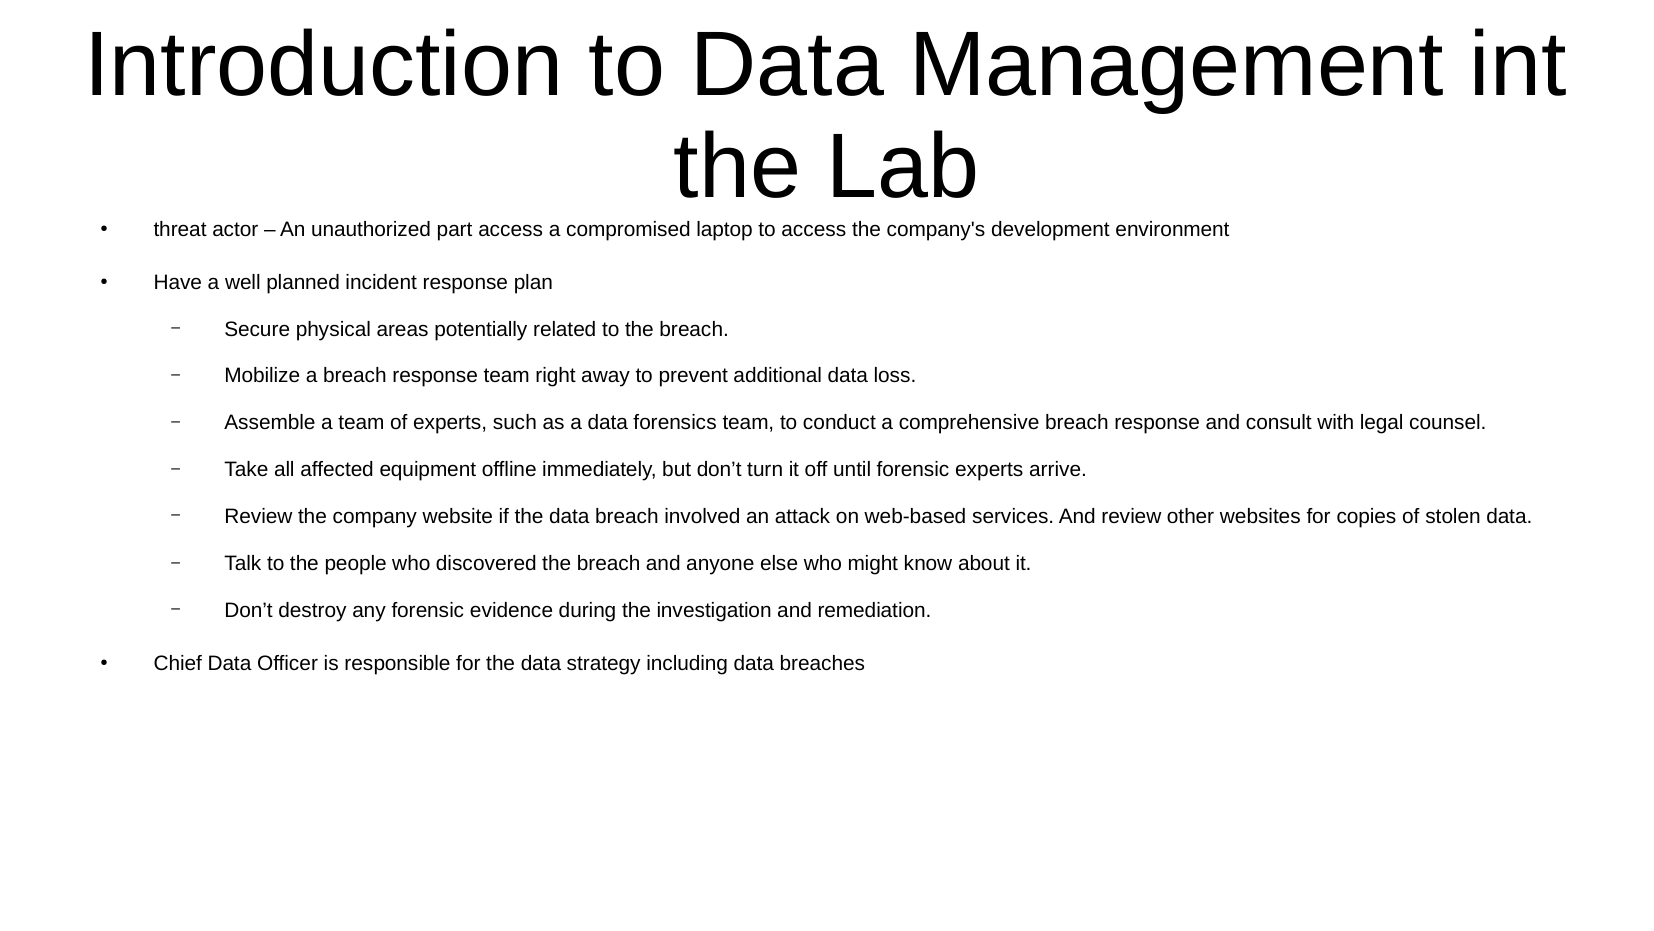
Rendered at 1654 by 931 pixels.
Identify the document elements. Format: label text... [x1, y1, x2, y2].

title Introduction to Data Management int the Lab [82, 12, 1571, 217]
list threat actor – An unauthorized part access a compromised laptop to access the company's development environment Have a well planned incident response plan Secure physical areas potentially related to the breach. Mobilize a breach response team right away to prevent additional data loss. Assemble a team of experts, such as a data forensics team, to conduct a comprehensive breach response and consult with legal counsel. Take all affected equipment offline immediately, but don’t turn it off until forensic experts arrive. Review the company website if the data breach involved an attack on web-based services. And review other websites for copies of stolen data. Talk to the people who discovered the breach and anyone else who might know about it. Don’t destroy any forensic evidence during the investigation and remediation. Chief Data Officer is responsible for the data strategy including data breaches [82, 217, 1571, 758]
